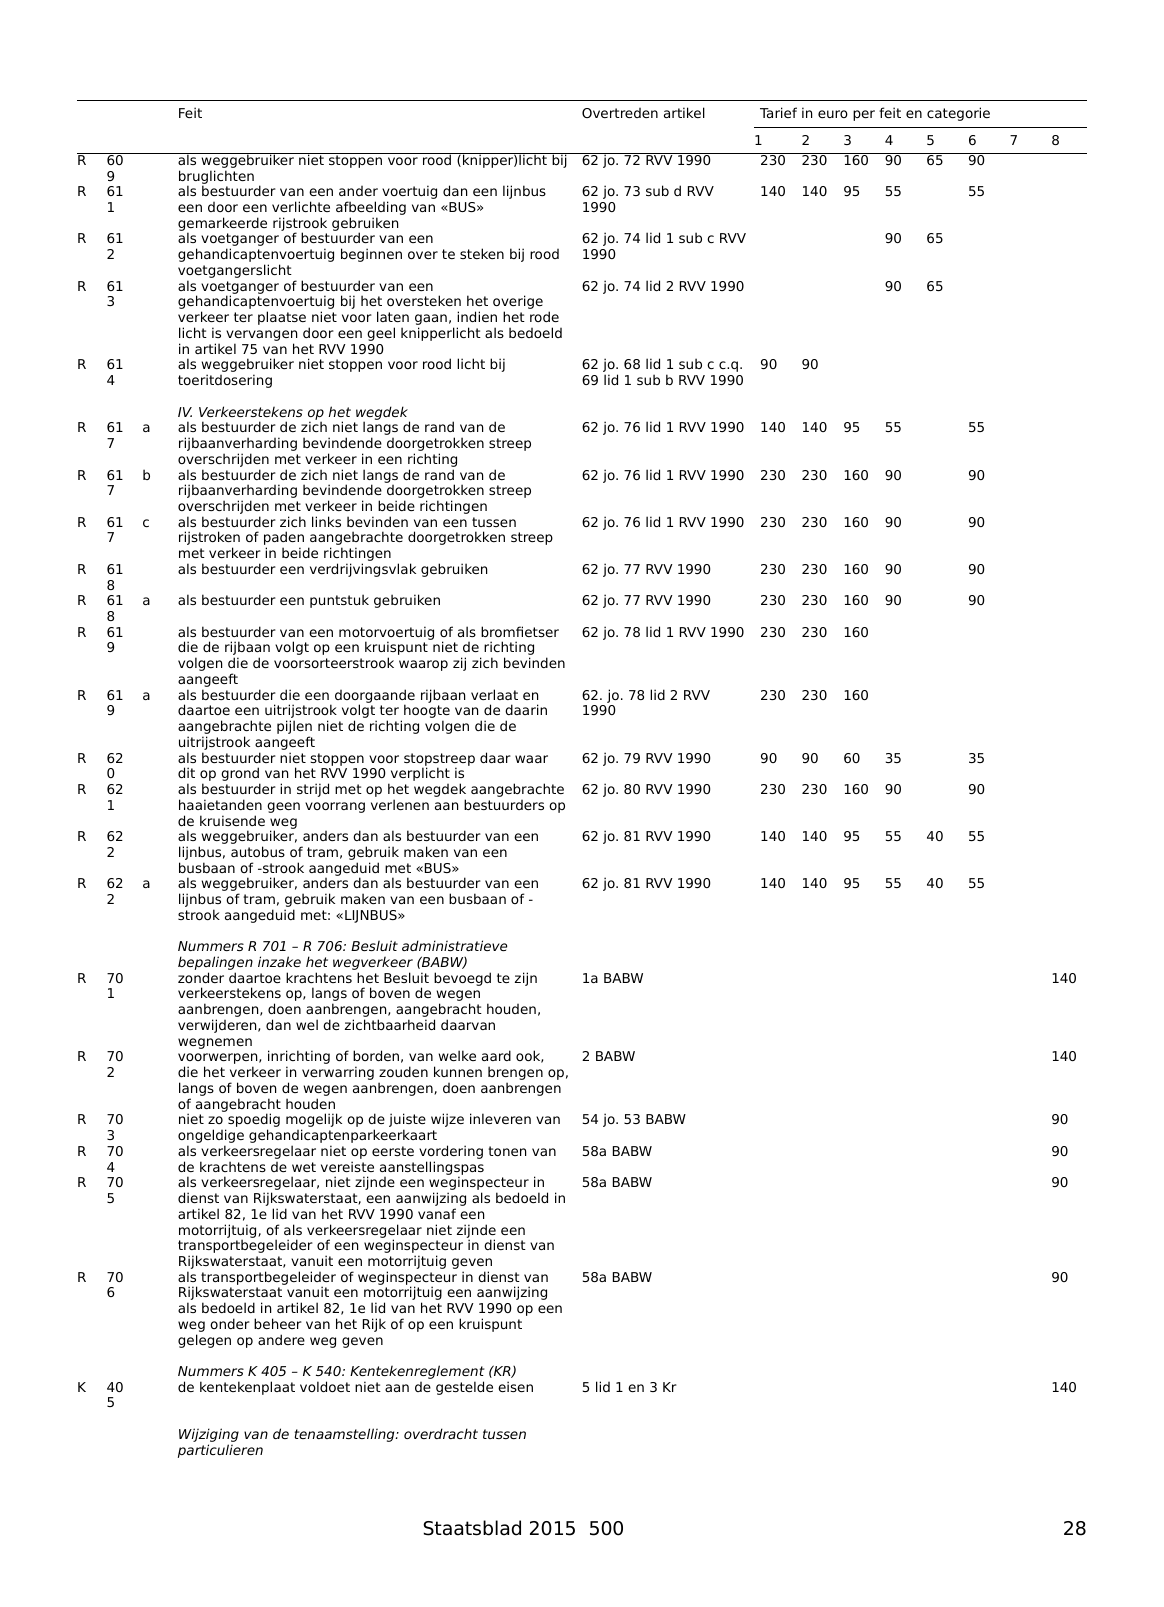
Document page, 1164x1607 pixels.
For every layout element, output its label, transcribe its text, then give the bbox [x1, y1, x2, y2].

table_cell a [136, 876, 172, 923]
table_cell 617 [101, 467, 136, 514]
table_cell [754, 1144, 796, 1175]
table_cell 95 [837, 184, 879, 231]
table_cell [920, 515, 962, 562]
table_cell als bestuurder de zich niet langs de rand van de rijbaanverharding bevindende doorgetrokken streep overschrijden met verkeer in een richting [172, 420, 576, 467]
table_cell als bestuurder niet stoppen voor stopstreep daar waar dit op grond van het RVV 1990 verplicht is [172, 750, 576, 782]
table_cell [837, 1112, 879, 1144]
table_cell [136, 279, 172, 357]
table_cell [796, 404, 837, 420]
table_cell 230 [754, 625, 796, 687]
table_cell [172, 1348, 576, 1364]
table_cell 140 [754, 876, 796, 923]
table_cell 617 [101, 420, 136, 467]
table_cell a [136, 593, 172, 624]
table_cell [837, 1049, 879, 1112]
table_cell 90 [754, 750, 796, 782]
table_cell als transportbegeleider of weginspecteur in dienst van Rijkswaterstaat vanuit een motorrijtuig een aanwijzing als bedoeld in artikel 82, 1e lid van het RVV 1990 op een weg onder beheer van het Rijk of op een kruispunt gelegen op andere weg geven [172, 1270, 576, 1348]
table_cell 55 [962, 420, 1003, 467]
table_cell [1045, 279, 1087, 357]
table_cell [1045, 924, 1087, 939]
table_cell 613 [101, 279, 136, 357]
table_cell 90 [879, 467, 920, 514]
table_cell IV. Verkeerstekens op het wegdek [172, 404, 576, 420]
table_cell [1004, 829, 1045, 876]
table_cell [1004, 876, 1045, 923]
table_cell R [77, 515, 101, 562]
table_cell 90 [1045, 1112, 1087, 1144]
table_cell [837, 1144, 879, 1175]
table_cell [796, 1175, 837, 1269]
table_cell [879, 1175, 920, 1269]
table_cell 58a BABW [576, 1175, 754, 1269]
table_cell [920, 404, 962, 420]
table_cell R [77, 420, 101, 467]
table_cell [1045, 688, 1087, 750]
table_cell [136, 1175, 172, 1269]
table_cell voorwerpen, inrichting of borden, van welke aard ook, die het verkeer in verwarring zouden kunnen brengen op, langs of boven de wegen aanbrengen, doen aanbrengen of aangebracht houden [172, 1049, 576, 1112]
table_header [101, 101, 136, 153]
table_cell 614 [101, 357, 136, 389]
table_cell [837, 924, 879, 939]
table_cell [920, 1144, 962, 1175]
table_cell [1045, 1348, 1087, 1364]
table_cell [1045, 939, 1087, 971]
table_cell [1004, 750, 1045, 782]
table_cell [1004, 924, 1045, 939]
table_cell [879, 924, 920, 939]
table_cell [1004, 939, 1045, 971]
table_cell 617 [101, 515, 136, 562]
table_cell als bestuurder een puntstuk gebruiken [172, 593, 576, 624]
table_cell [1045, 404, 1087, 420]
table_cell a [136, 688, 172, 750]
table_cell R [77, 1049, 101, 1112]
table_cell [879, 625, 920, 687]
table_cell [837, 279, 879, 357]
table_cell [796, 231, 837, 278]
table_cell 90 [879, 279, 920, 357]
table_cell [136, 389, 172, 404]
table_cell [136, 829, 172, 876]
table_cell 62 jo. 68 lid 1 sub c c.q. 69 lid 1 sub b RVV 1990 [576, 357, 754, 389]
table_cell [754, 404, 796, 420]
table_cell [1004, 782, 1045, 829]
table_cell 621 [101, 782, 136, 829]
table_cell 6 [962, 128, 1003, 153]
table_cell [136, 154, 172, 184]
table_cell 160 [837, 154, 879, 184]
table_cell 62 jo. 76 lid 1 RVV 1990 [576, 515, 754, 562]
table_cell [576, 939, 754, 971]
table_cell [837, 1380, 879, 1411]
table_cell [136, 1144, 172, 1175]
table_cell [1004, 515, 1045, 562]
table_cell 619 [101, 625, 136, 687]
table_cell [136, 1049, 172, 1112]
table_cell [796, 1427, 837, 1458]
table_cell [1004, 1112, 1045, 1144]
table_cell 40 [920, 829, 962, 876]
table_cell [1004, 1049, 1045, 1112]
table_cell [136, 1364, 172, 1379]
table_cell [1004, 389, 1045, 404]
table_cell K [77, 1380, 101, 1411]
table_cell 405 [101, 1380, 136, 1411]
table_cell 62 jo. 77 RVV 1990 [576, 562, 754, 593]
table_cell [962, 971, 1003, 1049]
table_cell 230 [796, 154, 837, 184]
table_cell [172, 1411, 576, 1427]
table_cell 90 [879, 593, 920, 624]
table_cell [1004, 231, 1045, 278]
table_cell [754, 1364, 796, 1379]
table_cell [1004, 688, 1045, 750]
table_cell [796, 389, 837, 404]
table_cell [101, 1364, 136, 1379]
table_cell als verkeersregelaar niet op eerste vordering tonen van de krachtens de wet vereiste aanstellingspas [172, 1144, 576, 1175]
table_cell 5 [920, 128, 962, 153]
table_cell [962, 1270, 1003, 1348]
table_cell [101, 404, 136, 420]
table_cell [1045, 593, 1087, 624]
table_cell R [77, 688, 101, 750]
table_cell als weggebruiker, anders dan als bestuurder van een lijnbus, autobus of tram, gebruik maken van een busbaan of -strook aangeduid met «BUS» [172, 829, 576, 876]
table_cell [920, 593, 962, 624]
table_cell 140 [796, 829, 837, 876]
table_cell [101, 939, 136, 971]
table_cell [101, 389, 136, 404]
table_cell 140 [754, 420, 796, 467]
table_cell [754, 389, 796, 404]
table_cell R [77, 750, 101, 782]
table_cell [576, 389, 754, 404]
table_cell [962, 1049, 1003, 1112]
table_cell [962, 357, 1003, 389]
table_cell [796, 1411, 837, 1427]
table_cell [77, 1364, 101, 1379]
table_cell 160 [837, 688, 879, 750]
table_cell R [77, 593, 101, 624]
table_cell 65 [920, 279, 962, 357]
table_cell [101, 924, 136, 939]
table_cell [879, 1427, 920, 1458]
table_cell 90 [1045, 1144, 1087, 1175]
table_cell [1004, 625, 1045, 687]
table_cell [1045, 231, 1087, 278]
table_cell 705 [101, 1175, 136, 1269]
table_cell [1045, 154, 1087, 184]
table_cell [754, 971, 796, 1049]
table_cell [837, 389, 879, 404]
table_cell 230 [796, 625, 837, 687]
table_cell [796, 924, 837, 939]
table_cell 230 [754, 562, 796, 593]
table_cell R [77, 1175, 101, 1269]
table_cell [796, 1049, 837, 1112]
table_cell 90 [879, 515, 920, 562]
table_cell [920, 562, 962, 593]
table_cell [879, 404, 920, 420]
table_cell [1004, 467, 1045, 514]
table_cell [962, 404, 1003, 420]
table_cell [837, 1411, 879, 1427]
table_cell 35 [879, 750, 920, 782]
table_cell 160 [837, 593, 879, 624]
table_cell 62 jo. 80 RVV 1990 [576, 782, 754, 829]
table_cell [920, 1427, 962, 1458]
table_cell [136, 971, 172, 1049]
table_cell [962, 924, 1003, 939]
table_cell R [77, 1144, 101, 1175]
table_cell 230 [754, 467, 796, 514]
table_cell 609 [101, 154, 136, 184]
table_cell R [77, 876, 101, 923]
table_cell 95 [837, 420, 879, 467]
table_cell R [77, 467, 101, 514]
table_cell 230 [754, 688, 796, 750]
table_cell [879, 1112, 920, 1144]
table_cell [1045, 1364, 1087, 1379]
table_cell 62 jo. 74 lid 2 RVV 1990 [576, 279, 754, 357]
table_cell [879, 1380, 920, 1411]
table_cell 702 [101, 1049, 136, 1112]
table_cell [136, 939, 172, 971]
table_cell [837, 1270, 879, 1348]
table_cell 62. jo. 78 lid 2 RVV 1990 [576, 688, 754, 750]
table_cell [1004, 1144, 1045, 1175]
table_cell 140 [754, 829, 796, 876]
table_cell [920, 782, 962, 829]
table_cell [136, 782, 172, 829]
table_cell 55 [879, 829, 920, 876]
table_cell [962, 688, 1003, 750]
table_cell [172, 389, 576, 404]
table_cell [1045, 876, 1087, 923]
table_cell als bestuurder een verdrijvingsvlak gebruiken [172, 562, 576, 593]
table_cell [879, 971, 920, 1049]
table_cell [101, 1411, 136, 1427]
table_cell [77, 1411, 101, 1427]
table_cell b [136, 467, 172, 514]
table_cell [1004, 1411, 1045, 1427]
table_cell [920, 467, 962, 514]
table_cell [879, 688, 920, 750]
table_cell [962, 389, 1003, 404]
table_cell [77, 1427, 101, 1458]
table_cell 90 [879, 154, 920, 184]
table_cell [754, 1175, 796, 1269]
table_cell 90 [962, 467, 1003, 514]
table_cell [136, 1380, 172, 1411]
table_cell 95 [837, 829, 879, 876]
table_cell 62 jo. 74 lid 1 sub c RVV 1990 [576, 231, 754, 278]
table_cell [879, 939, 920, 971]
table_cell [837, 231, 879, 278]
table_cell R [77, 971, 101, 1049]
table_cell [837, 404, 879, 420]
table_header Tarief in euro per feit en categorie [754, 101, 1087, 127]
table_cell 90 [962, 515, 1003, 562]
table_cell [1045, 625, 1087, 687]
table_cell als weggebruiker, anders dan als bestuurder van een lijnbus of tram, gebruik maken van een busbaan of -strook aangeduid met: «LIJNBUS» [172, 876, 576, 923]
table_cell R [77, 562, 101, 593]
table_cell [576, 404, 754, 420]
table_cell a [136, 420, 172, 467]
table_cell [796, 939, 837, 971]
table_cell [754, 1112, 796, 1144]
table_cell 95 [837, 876, 879, 923]
table_cell als bestuurder zich links bevinden van een tussen rijstroken of paden aangebrachte doorgetrokken streep met verkeer in beide richtingen [172, 515, 576, 562]
table_cell [77, 1348, 101, 1364]
table_cell 90 [879, 562, 920, 593]
table_cell [754, 279, 796, 357]
table_cell [879, 389, 920, 404]
table_cell 62 jo. 77 RVV 1990 [576, 593, 754, 624]
table_cell [576, 1411, 754, 1427]
table_cell 230 [796, 593, 837, 624]
table_cell [754, 924, 796, 939]
table_cell 230 [796, 562, 837, 593]
table_cell R [77, 829, 101, 876]
table_cell [1045, 1427, 1087, 1458]
table_cell [1004, 971, 1045, 1049]
table_cell R [77, 154, 101, 184]
table_cell [837, 1348, 879, 1364]
table_cell [879, 1270, 920, 1348]
table_cell [879, 1049, 920, 1112]
table_cell R [77, 357, 101, 389]
table_cell [1045, 562, 1087, 593]
table_cell [837, 357, 879, 389]
table_cell 90 [754, 357, 796, 389]
table_cell 60 [837, 750, 879, 782]
table_cell 55 [879, 876, 920, 923]
table_cell 620 [101, 750, 136, 782]
table_cell [920, 1270, 962, 1348]
table_cell [576, 1427, 754, 1458]
table_cell [796, 1144, 837, 1175]
table_cell als verkeersregelaar, niet zijnde een weginspecteur in dienst van Rijkswaterstaat, een aanwijzing als bedoeld in artikel 82, 1e lid van het RVV 1990 vanaf een motorrijtuig, of als verkeersregelaar niet zijnde een transportbegeleider of een weginspecteur in dienst van Rijkswaterstaat, vanuit een motorrijtuig geven [172, 1175, 576, 1269]
table_cell 160 [837, 625, 879, 687]
table_cell 58a BABW [576, 1270, 754, 1348]
table_cell R [77, 1112, 101, 1144]
table_cell [962, 1427, 1003, 1458]
table_cell 706 [101, 1270, 136, 1348]
table_cell [837, 939, 879, 971]
table_cell [754, 1270, 796, 1348]
table_cell 612 [101, 231, 136, 278]
table_cell [1004, 1364, 1045, 1379]
table_cell [1004, 1175, 1045, 1269]
table_cell [1045, 467, 1087, 514]
table_cell 1 [754, 128, 796, 153]
table_cell 701 [101, 971, 136, 1049]
table_cell 90 [879, 782, 920, 829]
table_cell [1004, 1427, 1045, 1458]
table_cell als bestuurder de zich niet langs de rand van de rijbaanverharding bevindende doorgetrokken streep overschrijden met verkeer in beide richtingen [172, 467, 576, 514]
table_cell [77, 924, 101, 939]
table_cell 62 jo. 81 RVV 1990 [576, 829, 754, 876]
table_cell [77, 939, 101, 971]
table_cell [879, 1348, 920, 1364]
table_cell 140 [796, 420, 837, 467]
table_cell [920, 939, 962, 971]
table_cell 55 [962, 829, 1003, 876]
table_cell [101, 1348, 136, 1364]
table_cell [172, 924, 576, 939]
table_cell R [77, 279, 101, 357]
table_cell [920, 1411, 962, 1427]
table_cell [920, 1049, 962, 1112]
table_cell als voetganger of bestuurder van een gehandicaptenvoertuig bij het oversteken het overige verkeer ter plaatse niet voor laten gaan, indien het rode licht is vervangen door een geel knipperlicht als bedoeld in artikel 75 van het RVV 1990 [172, 279, 576, 357]
table_header Overtreden artikel [576, 101, 754, 153]
table_cell [1004, 1270, 1045, 1348]
table_cell 160 [837, 562, 879, 593]
table_cell [1004, 1348, 1045, 1364]
table_cell [576, 924, 754, 939]
table_cell [837, 971, 879, 1049]
table_cell [879, 1411, 920, 1427]
table_cell 4 [879, 128, 920, 153]
table_cell [920, 1112, 962, 1144]
table_cell 703 [101, 1112, 136, 1144]
table_cell 622 [101, 829, 136, 876]
table_cell [1045, 184, 1087, 231]
table_cell 90 [962, 593, 1003, 624]
table_cell [962, 1411, 1003, 1427]
table_cell [837, 1364, 879, 1379]
table_cell 230 [796, 515, 837, 562]
table_cell 1a BABW [576, 971, 754, 1049]
table_cell [1045, 1411, 1087, 1427]
table_cell [136, 1270, 172, 1348]
table_cell 55 [879, 184, 920, 231]
table_cell 230 [754, 782, 796, 829]
table_cell [796, 1364, 837, 1379]
table_cell 140 [754, 184, 796, 231]
table_cell 611 [101, 184, 136, 231]
table_cell [920, 389, 962, 404]
table_cell [962, 1348, 1003, 1364]
table_cell [136, 1427, 172, 1458]
table_cell 90 [1045, 1270, 1087, 1348]
table_cell [136, 404, 172, 420]
table_cell Nummers R 701 – R 706: Besluit administratieve bepalingen inzake het wegverkeer (BABW) [172, 939, 576, 971]
table_cell 7 [1004, 128, 1045, 153]
table_cell [136, 1112, 172, 1144]
table_cell [837, 1427, 879, 1458]
table_header [77, 101, 101, 153]
table_cell [920, 1348, 962, 1364]
table_cell 90 [962, 562, 1003, 593]
table_cell 618 [101, 593, 136, 624]
table_cell 2 [796, 128, 837, 153]
table_cell 230 [754, 154, 796, 184]
table_cell Nummers K 405 – K 540: Kentekenreglement (KR) [172, 1364, 576, 1379]
table_cell [754, 231, 796, 278]
table_cell 140 [1045, 1380, 1087, 1411]
table_cell 140 [796, 184, 837, 231]
table_cell [136, 562, 172, 593]
table_cell [920, 184, 962, 231]
table_cell als bestuurder van een ander voertuig dan een lijnbus een door een verlichte afbeelding van «BUS» gemarkeerde rijstrook gebruiken [172, 184, 576, 231]
table_cell [754, 1049, 796, 1112]
table_cell 62 jo. 72 RVV 1990 [576, 154, 754, 184]
table_cell [837, 1175, 879, 1269]
table_cell [796, 279, 837, 357]
table_cell [962, 231, 1003, 278]
table_cell [920, 625, 962, 687]
table_cell [1004, 184, 1045, 231]
table_cell 140 [1045, 1049, 1087, 1112]
table_cell [77, 404, 101, 420]
table_cell [136, 750, 172, 782]
table_cell 65 [920, 154, 962, 184]
table_cell 55 [962, 876, 1003, 923]
table_cell [136, 625, 172, 687]
table_cell 619 [101, 688, 136, 750]
table_cell zonder daartoe krachtens het Besluit bevoegd te zijn verkeerstekens op, langs of boven de wegen aanbrengen, doen aanbrengen, aangebracht houden, verwijderen, dan wel de zichtbaarheid daarvan wegnemen [172, 971, 576, 1049]
table_cell 2 BABW [576, 1049, 754, 1112]
table_cell Wijziging van de tenaamstelling: overdracht tussen particulieren [172, 1427, 576, 1458]
table_cell 230 [754, 593, 796, 624]
table_cell [136, 357, 172, 389]
table_cell R [77, 782, 101, 829]
table_cell 8 [1045, 128, 1087, 153]
table_cell [962, 1175, 1003, 1269]
table_cell [920, 1175, 962, 1269]
table_cell 160 [837, 515, 879, 562]
table_cell als bestuurder die een doorgaande rijbaan verlaat en daartoe een uitrijstrook volgt ter hoogte van de daarin aangebrachte pijlen niet de richting volgen die de uitrijstrook aangeeft [172, 688, 576, 750]
table_cell [1004, 357, 1045, 389]
table_cell 3 [837, 128, 879, 153]
table_cell [136, 1348, 172, 1364]
table_header Feit [172, 101, 576, 153]
table_cell [962, 939, 1003, 971]
table_cell [962, 1144, 1003, 1175]
table_cell [1004, 1380, 1045, 1411]
table_cell [754, 1427, 796, 1458]
table_cell [1004, 154, 1045, 184]
table_cell als voetganger of bestuurder van een gehandicaptenvoertuig beginnen over te steken bij rood voetgangerslicht [172, 231, 576, 278]
table_cell R [77, 184, 101, 231]
table_cell [796, 1270, 837, 1348]
table_cell als bestuurder in strijd met op het wegdek aangebrachte haaietanden geen voorrang verlenen aan bestuurders op de kruisende weg [172, 782, 576, 829]
table_cell 62 jo. 76 lid 1 RVV 1990 [576, 467, 754, 514]
table_cell 90 [962, 782, 1003, 829]
table_cell 58a BABW [576, 1144, 754, 1175]
table_cell [101, 1427, 136, 1458]
table_cell [1004, 279, 1045, 357]
table_cell 618 [101, 562, 136, 593]
table_cell niet zo spoedig mogelijk op de juiste wijze inleveren van ongeldige gehandicaptenparkeerkaart [172, 1112, 576, 1144]
table_cell [1004, 562, 1045, 593]
table_cell [136, 1411, 172, 1427]
table_cell [1045, 782, 1087, 829]
table_cell 90 [879, 231, 920, 278]
table_cell 230 [796, 467, 837, 514]
table_cell 90 [796, 750, 837, 782]
table_cell [962, 625, 1003, 687]
table_cell [879, 1144, 920, 1175]
table_cell 160 [837, 782, 879, 829]
table_cell [920, 750, 962, 782]
table_cell [796, 1112, 837, 1144]
table_cell 90 [1045, 1175, 1087, 1269]
table_cell [136, 924, 172, 939]
table_cell 62 jo. 78 lid 1 RVV 1990 [576, 625, 754, 687]
table_cell [796, 1348, 837, 1364]
table_cell de kentekenplaat voldoet niet aan de gestelde eisen [172, 1380, 576, 1411]
table_cell [1045, 389, 1087, 404]
table_cell 140 [796, 876, 837, 923]
table_cell 90 [962, 154, 1003, 184]
table_cell 55 [962, 184, 1003, 231]
table_cell [796, 1380, 837, 1411]
table_cell c [136, 515, 172, 562]
table_cell als bestuurder van een motorvoertuig of als bromfietser die de rijbaan volgt op een kruispunt niet de richting volgen die de voorsorteerstrook waarop zij zich bevinden aangeeft [172, 625, 576, 687]
table_cell [1045, 420, 1087, 467]
table_cell als weggebruiker niet stoppen voor rood (knipper)licht bij bruglichten [172, 154, 576, 184]
table_cell [576, 1348, 754, 1364]
table_cell [920, 1380, 962, 1411]
table_cell [879, 1364, 920, 1379]
table_cell [1045, 750, 1087, 782]
table_cell [962, 1112, 1003, 1144]
table_cell 160 [837, 467, 879, 514]
table_cell [1045, 829, 1087, 876]
table_cell 622 [101, 876, 136, 923]
table_cell [962, 1380, 1003, 1411]
table_cell [920, 924, 962, 939]
table_cell 40 [920, 876, 962, 923]
table_cell [920, 1364, 962, 1379]
table_cell [796, 971, 837, 1049]
table_cell R [77, 1270, 101, 1348]
table_cell [754, 939, 796, 971]
table_cell [1004, 593, 1045, 624]
table_cell [920, 688, 962, 750]
table_cell 62 jo. 81 RVV 1990 [576, 876, 754, 923]
table_cell R [77, 231, 101, 278]
table_cell [920, 420, 962, 467]
table_header [136, 101, 172, 153]
table_cell 62 jo. 79 RVV 1990 [576, 750, 754, 782]
table_cell R [77, 625, 101, 687]
table_cell 65 [920, 231, 962, 278]
table_cell 90 [796, 357, 837, 389]
table_cell 230 [796, 688, 837, 750]
table_cell 704 [101, 1144, 136, 1175]
table_cell [754, 1411, 796, 1427]
table_cell [136, 184, 172, 231]
table_cell [962, 1364, 1003, 1379]
table_cell [1004, 420, 1045, 467]
table_cell [77, 389, 101, 404]
table_cell [879, 357, 920, 389]
table_cell 230 [796, 782, 837, 829]
table_cell 230 [754, 515, 796, 562]
table_cell [962, 279, 1003, 357]
table_cell 54 jo. 53 BABW [576, 1112, 754, 1144]
table_cell [920, 357, 962, 389]
table_cell 62 jo. 76 lid 1 RVV 1990 [576, 420, 754, 467]
table_cell 62 jo. 73 sub d RVV 1990 [576, 184, 754, 231]
table_cell 5 lid 1 en 3 Kr [576, 1380, 754, 1411]
table_cell [136, 231, 172, 278]
table_cell 140 [1045, 971, 1087, 1049]
table_cell [754, 1380, 796, 1411]
table_cell [1045, 515, 1087, 562]
table_cell [920, 971, 962, 1049]
table_cell 35 [962, 750, 1003, 782]
table_cell [576, 1364, 754, 1379]
table_cell [1045, 357, 1087, 389]
table_cell [1004, 404, 1045, 420]
table_cell 55 [879, 420, 920, 467]
table_cell als weggebruiker niet stoppen voor rood licht bij toeritdosering [172, 357, 576, 389]
table_cell [754, 1348, 796, 1364]
